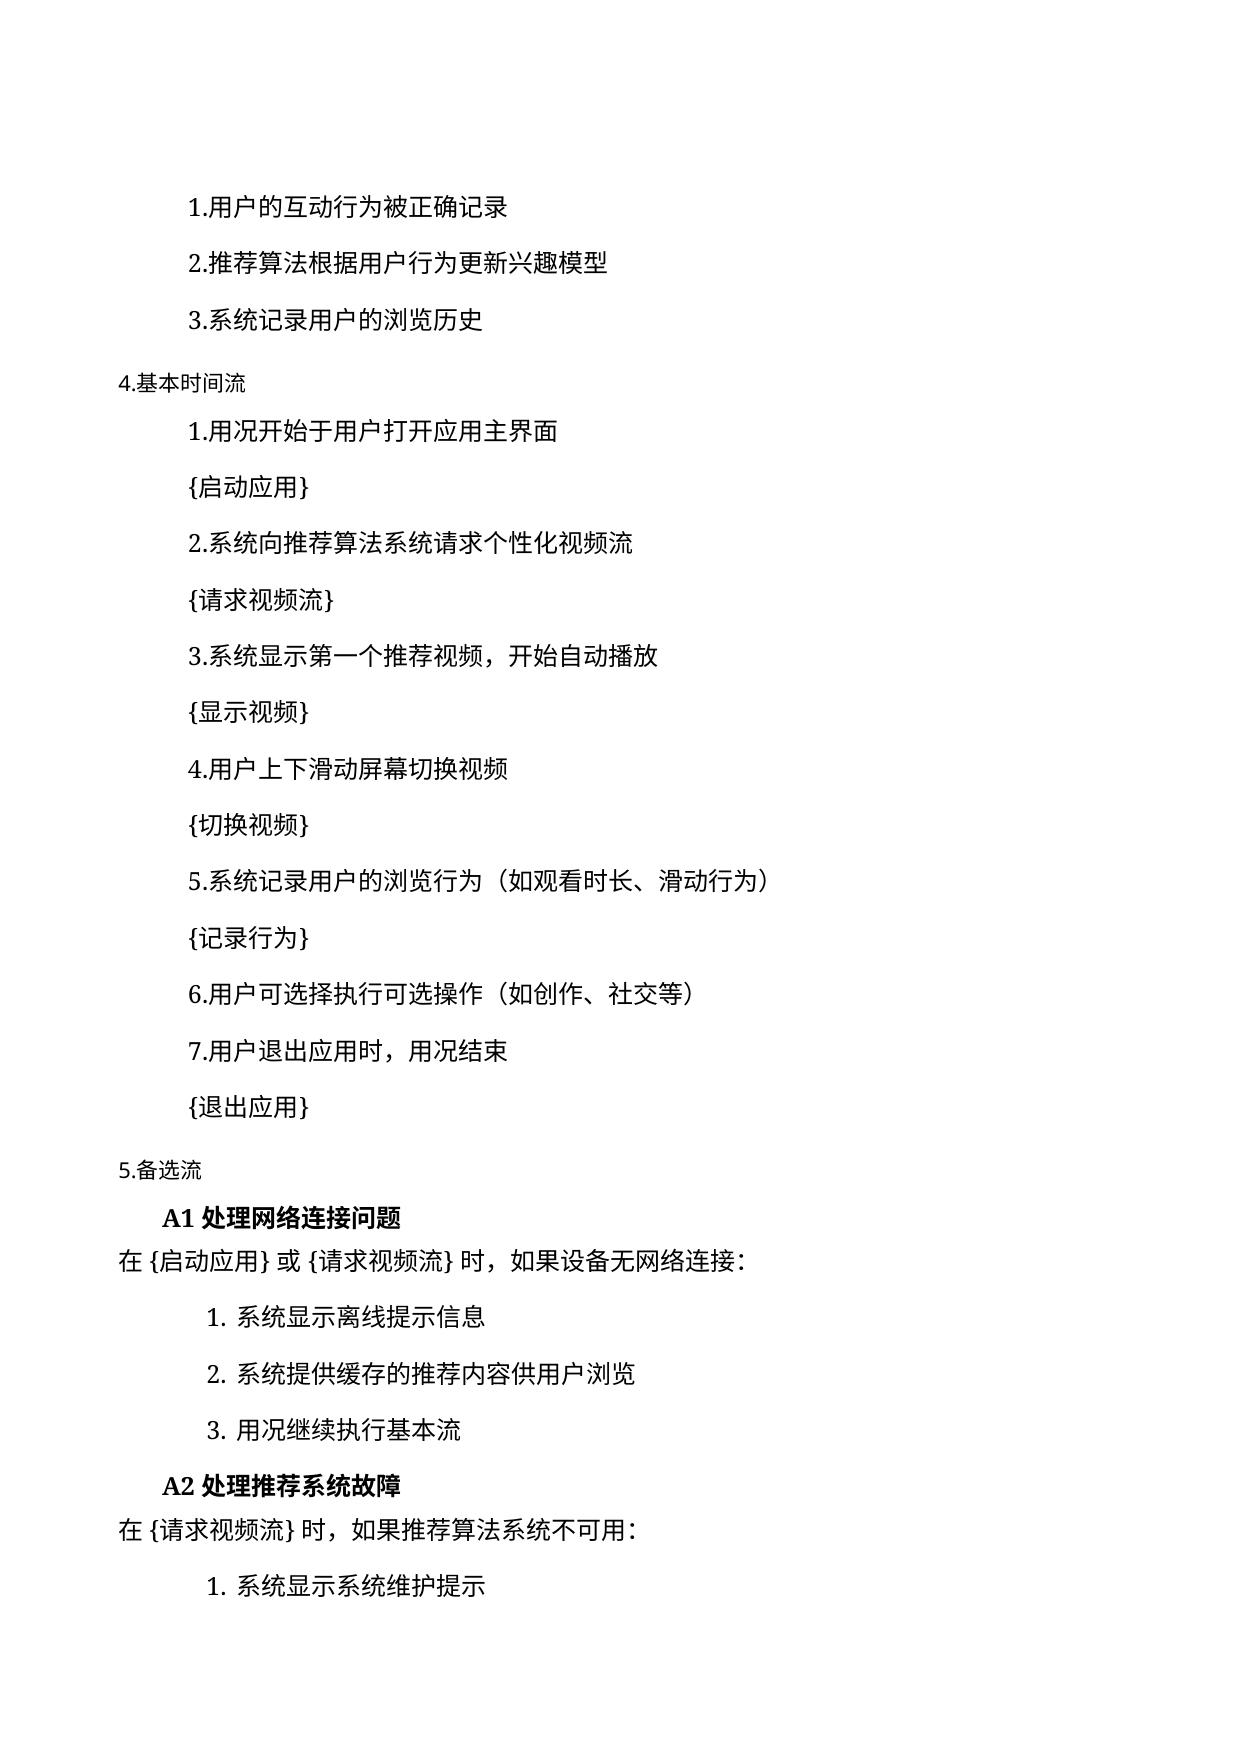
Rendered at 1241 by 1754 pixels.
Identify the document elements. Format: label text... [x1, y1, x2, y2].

list 用况继续执行基本流 [162, 1411, 1122, 1447]
text A1 处理网络连接问题 在 {启动应用} 或 {请求视频流} 时，如果设备无网络连接： [118, 1198, 1122, 1278]
text 7.用户退出应用时，用况结束 [118, 1031, 1122, 1067]
text 6.用户可选择执行可选操作（如创作、社交等） [118, 974, 1122, 1011]
text 3.系统记录用户的浏览历史 [118, 300, 1122, 337]
text 3.系统显示第一个推荐视频，开始自动播放 [118, 636, 1122, 673]
text 1.用况开始于用户打开应用主界面 [118, 411, 1122, 447]
text 4.用户上下滑动屏幕切换视频 [118, 749, 1122, 785]
text {切换视频} [118, 806, 1122, 842]
list 系统显示系统维护提示 [162, 1567, 1122, 1603]
list 系统显示离线提示信息 [162, 1298, 1122, 1334]
text {启动应用} [118, 467, 1122, 504]
text {记录行为} [118, 918, 1122, 954]
list 系统提供缓存的推荐内容供用户浏览 [162, 1354, 1122, 1390]
text 2.系统向推荐算法系统请求个性化视频流 [118, 524, 1122, 560]
text {退出应用} [118, 1087, 1122, 1123]
text {请求视频流} [118, 580, 1122, 616]
text 2.推荐算法根据用户行为更新兴趣模型 [118, 244, 1122, 280]
text {显示视频} [118, 693, 1122, 729]
text 5.系统记录用户的浏览行为（如观看时长、滑动行为） [118, 862, 1122, 898]
text 1.用户的互动行为被正确记录 [118, 188, 1122, 224]
text A2 处理推荐系统故障 在 {请求视频流} 时，如果推荐算法系统不可用： [118, 1467, 1122, 1547]
subtitle 4.基本时间流 [118, 366, 1122, 398]
subtitle 5.备选流 [118, 1153, 1122, 1185]
